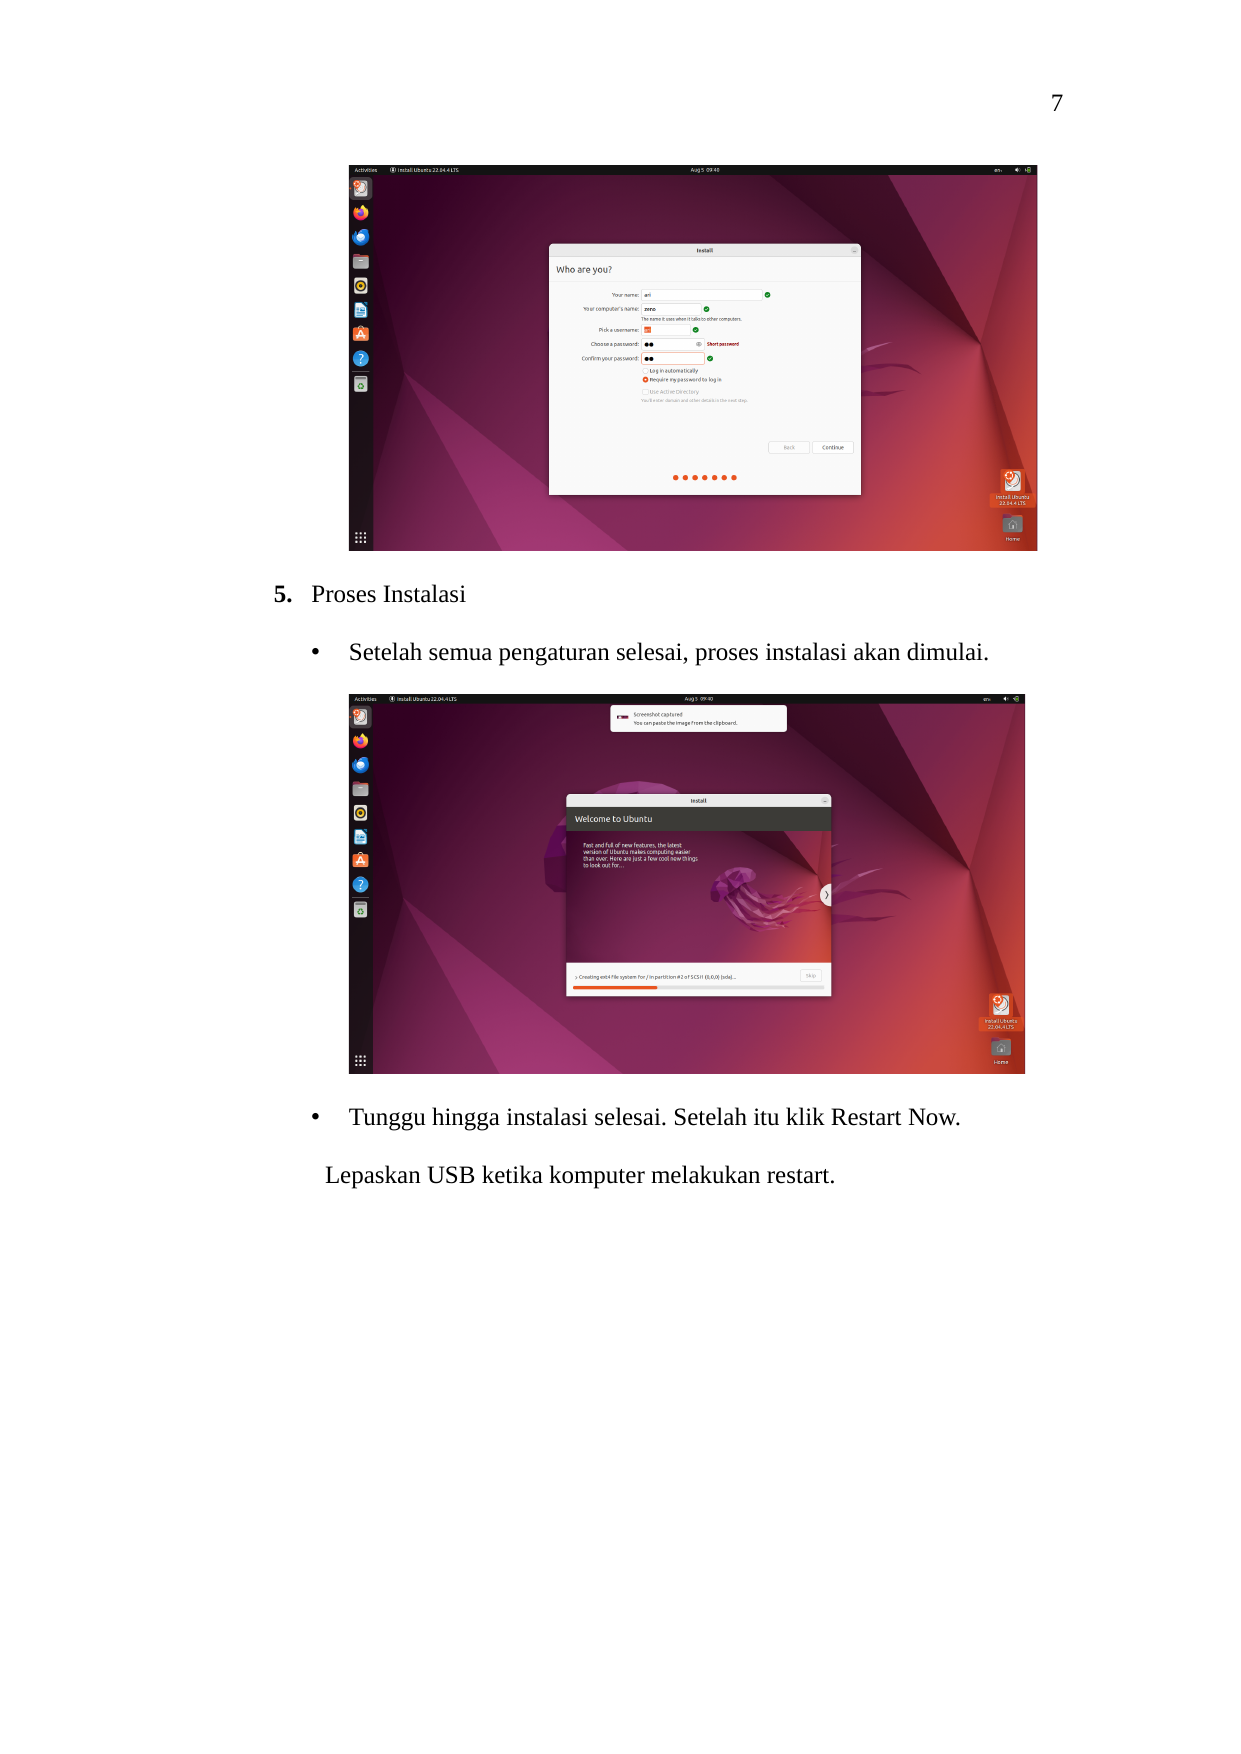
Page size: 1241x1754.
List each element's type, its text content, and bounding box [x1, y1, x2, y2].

list Setelah semua pengaturan selesai, proses instalasi akan dimulai. [311, 637, 1063, 666]
list Proses Instalasi [274, 579, 1063, 608]
list Tunggu hingga instalasi selesai. Setelah itu klik Restart Now. [311, 1102, 1063, 1131]
text Lepaskan USB ketika komputer melakukan restart. [236, 1160, 1063, 1188]
picture [348, 694, 1025, 1074]
picture [348, 165, 1038, 551]
